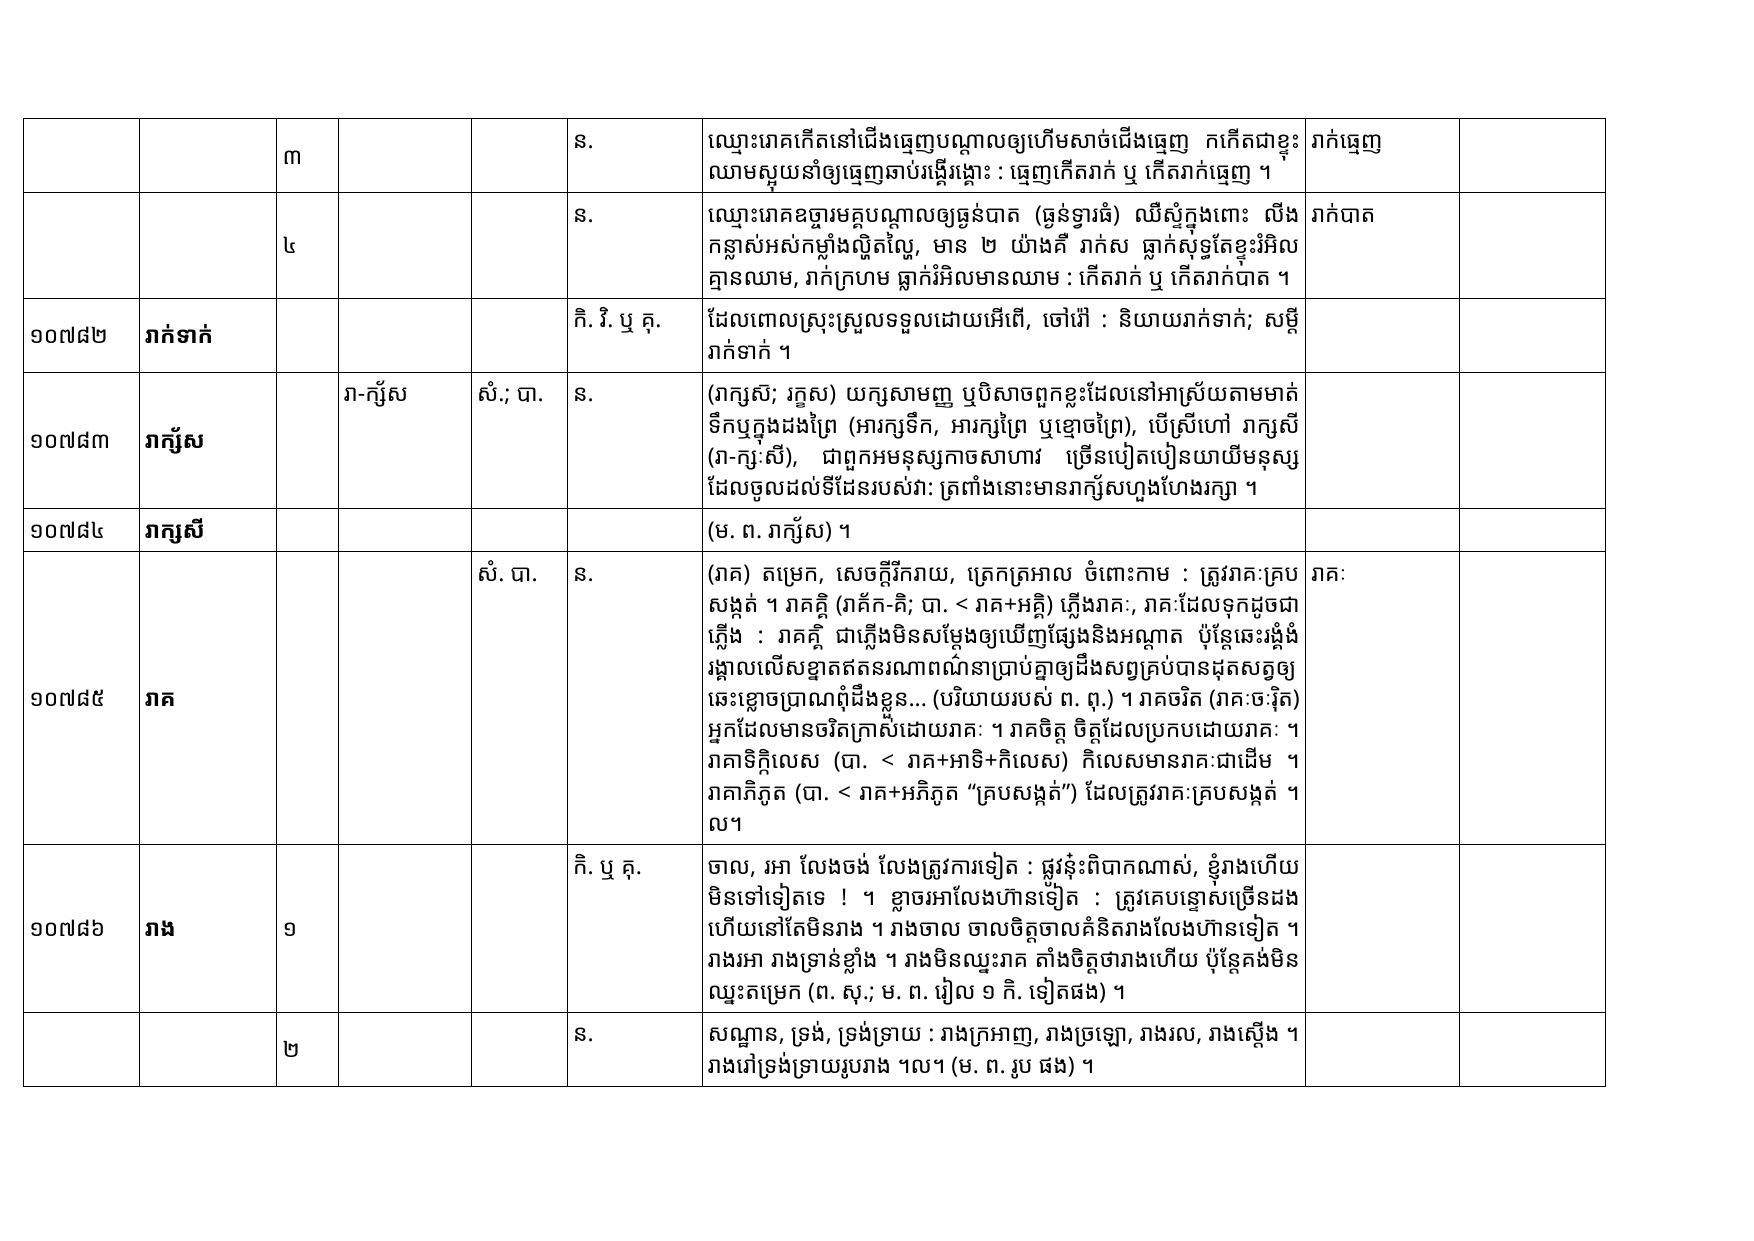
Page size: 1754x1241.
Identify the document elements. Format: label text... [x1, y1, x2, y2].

table_cell [24, 1013, 139, 1086]
table_cell [339, 845, 471, 1012]
table_cell ៣ [277, 119, 338, 192]
table_cell [339, 299, 471, 372]
table_cell [472, 1013, 567, 1086]
table_cell [472, 119, 567, 192]
table_cell [1460, 119, 1605, 192]
table_cell [1460, 299, 1605, 372]
table_cell (រាក្សស៑; រក្ខស) យក្ស​សាមញ្ញ ឬ​បិសាច​ពួក​ខ្លះ​ដែល​នៅ​អាស្រ័យ​តាម​មាត់​ទឹក​ឬ​ក្នុង​ដង​ព្រៃ (អារក្ស​ទឹក, អារក្ស​ព្រៃ ឬ​ខ្មោច​ព្រៃ), បើ​ស្រី​ហៅ រាក្សសី (រា-ក្សៈសី), ជា​ពួក​អមនុស្ស​កាច​សាហាវ ច្រើន​បៀត​បៀន​យាយី​មនុស្ស​ដែល​ចូល​ដល់​ទី​ដែន​របស់​វា: ត្រពាំង​នោះ​មាន​រាក្ស័ស​ហួង​ហែង​រក្សា ។ [703, 373, 1305, 508]
table_cell [277, 509, 338, 551]
table_cell [472, 193, 567, 297]
table_cell [1460, 1013, 1605, 1086]
table_cell [339, 193, 471, 297]
table_cell ឈ្មោះ​រោគ​ឧច្ចារ​មគ្គ​បណ្ដាល​ឲ្យ​ធ្ងន់​បាត (ធ្ងន់​ទ្វារ​ធំ) ឈឺ​ស្ទំ​ក្នុង​ពោះ លីង​កន្លាស់​អស់​កម្លាំង​ល្ហិតល្ហៃ, មាន ២ យ៉ាង​គឺ រាក់​ស ធ្លាក់​សុទ្ធ​តែ​ខ្ទុះ​រំអិល​គ្មាន​ឈាម, រាក់​ក្រហម ធ្លាក់​រំអិល​មាន​ឈាម : កើត​រាក់ ឬ កើត​រាក់​បាត ។ [703, 193, 1305, 297]
table_cell រាគៈ [1306, 552, 1459, 844]
table_cell [339, 1013, 471, 1086]
table_cell [1306, 1013, 1459, 1086]
table_cell សំ.; បា. [472, 373, 567, 508]
table_cell [1460, 373, 1605, 508]
table_cell កិ. វិ. ឬ គុ. [568, 299, 702, 372]
table_cell រាង [140, 845, 276, 1012]
table_cell [1306, 845, 1459, 1012]
table_cell [1460, 193, 1605, 297]
table_cell ៤ [277, 193, 338, 297]
table_cell [24, 193, 139, 297]
table_cell ១០៧៨៤ [24, 509, 139, 551]
table_cell រាគ [140, 552, 276, 844]
table_cell ២ [277, 1013, 338, 1086]
table_cell កិ. ឬ គុ. [568, 845, 702, 1012]
table_cell [140, 1013, 276, 1086]
table_cell ១០៧៨២ [24, 299, 139, 372]
table_cell ឈ្មោះ​រោគ​កើត​នៅ​ជើង​ធ្មេញ​បណ្ដាល​ឲ្យ​ហើម​សាច់​ជើង​ធ្មេញ​ កកើត​ជា​ខ្ទុះ​ឈាម​ស្អុយ​នាំ​ឲ្យ​ធ្មេញ​ឆាប់​រង្គើរ​ង្គោះ : ធ្មេញ​កើត​រាក់​ ឬ កើត​រាក់​ធ្មេញ ។ [703, 119, 1305, 192]
table_cell រាក្សសី [140, 509, 276, 551]
table_cell ន. [568, 1013, 702, 1086]
table_cell សណ្ឋាន, ទ្រង់, ទ្រង់ទ្រាយ : រាង​ក្រអាញ, រាង​ច្រឡោ, រាង​រល, រាង​ស្តើង ។ រាងរៅ​ទ្រង់ទ្រាយ​រូប​រាង ។ល។ (ម. ព. រូប ផង) ។ [703, 1013, 1305, 1086]
table_cell [339, 509, 471, 551]
table_cell សំ. បា. [472, 552, 567, 844]
table_cell ដែល​ពោល​ស្រុះ​ស្រួល​ទទួល​ដោយ​អើពើ, ចៅរ៉ៅ : និយាយ​រាក់​ទាក់; សម្ដី​រាក់​ទាក់ ។ [703, 299, 1305, 372]
table_cell ន. [568, 373, 702, 508]
table_cell រាក់ទាក់ [140, 299, 276, 372]
table_cell [1460, 552, 1605, 844]
table_cell ន. [568, 193, 702, 297]
table_cell [277, 373, 338, 508]
table_cell [1306, 509, 1459, 551]
table_cell ចាល, រអា លែង​ចង់ លែង​ត្រូវ​ការ​ទៀត : ផ្លូវ​នុ៎ះ​ពិបាក​ណាស់, ខ្ញុំ​រាង​ហើយ​មិន​ទៅ​ទៀត​ទេ ! ។ ខ្លាច​រអា​លែង​ហ៊ាន​ទៀត : ត្រូវ​គេ​បន្ទោស​ច្រើន​ដង​ហើយ​នៅ​តែ​មិន​រាង ។ រាង​ចាល ចាល​ចិត្ត​ចាល​គំនិត​រាង​លែង​ហ៊ាន​ទៀត ។ រាង​រអា រាង​ទ្រាន់​ខ្លាំង ។ រាង​មិន​ឈ្នះ​រាគ តាំង​ចិត្ត​ថា​រាង​ហើយ ប៉ុន្តែ​គង់​មិន​ឈ្នះ​តម្រេក (ព. សុ.; ម. ព. រៀល ១ កិ. ទៀត​ផង) ។ [703, 845, 1305, 1012]
table_cell [1460, 845, 1605, 1012]
table_cell (ម. ព. រាក្ស័ស) ។ [703, 509, 1305, 551]
table_cell (រាគ) តម្រេក, សេចក្ដី​រីករាយ, ត្រេក​ត្រអាល ចំពោះ​កាម : ត្រូវ​រាគៈ​គ្រប​សង្កត់ ។ រាគគ្គិ (រាគ័ក-គិ; បា. < រាគ+អគ្គិ) ភ្លើង​រាគៈ, រាគៈ​ដែល​ទុក​ដូច​ជា​ភ្លើង : រាគគ្គិ ជា​ភ្លើង​មិន​សម្ដែង​ឲ្យ​ឃើញ​ផ្សែង​និង​អណ្ដាត ប៉ុន្តែ​ឆេះ​រង្គំ​ងំ​រង្គាល​លើស​ខ្នាត​ឥត​នរណា​ពណ៌នា​ប្រាប់​គ្នា​ឲ្យ​ដឹង​សព្វ​គ្រប់​បាន​ដុត​សត្វ​ឲ្យ​ឆេះ​ខ្លោច​ប្រាណ​ពុំ​ដឹង​ខ្លួន... (បរិយាយ​របស់ ព. ពុ.) ។ រាគ​ចរិត (រាគៈចៈរ៉ិត) អ្នក​ដែល​មាន​ចរិត​ក្រាស់​ដោយ​រាគៈ ។ រាគ​ចិត្ត ចិត្ត​ដែល​ប្រកប​ដោយ​រាគៈ ។ រាគាទិក្កិលេស (បា. < រាគ+អាទិ+កិលេស) កិលេស​មាន​រាគៈ​ជា​ដើម ។ រាគាភិភូត (បា. < រាគ+អភិភូត “គ្រប​សង្កត់”) ដែល​ត្រូវ​រាគៈ​គ្រប​សង្កត់ ។ល។ [703, 552, 1305, 844]
table_cell [1306, 299, 1459, 372]
table_cell [568, 509, 702, 551]
table_cell [1306, 373, 1459, 508]
table_cell រា-ក្ស័ស [339, 373, 471, 508]
table_cell [140, 193, 276, 297]
table_cell [1460, 509, 1605, 551]
table_cell [472, 509, 567, 551]
table_cell ន. [568, 552, 702, 844]
table_cell [472, 845, 567, 1012]
table_cell [339, 119, 471, 192]
table_cell [472, 299, 567, 372]
table_cell ១០៧៨៣ [24, 373, 139, 508]
table_cell រាក្ស័ស [140, 373, 276, 508]
table_cell [277, 552, 338, 844]
table_cell ១០៧៨៦ [24, 845, 139, 1012]
table_cell ន. [568, 119, 702, 192]
table_cell ១០៧៨៥ [24, 552, 139, 844]
table_cell ១ [277, 845, 338, 1012]
table_cell រាក់​បាត [1306, 193, 1459, 297]
table_cell រាក់​ធ្មេញ [1306, 119, 1459, 192]
table_cell [339, 552, 471, 844]
table_cell [140, 119, 276, 192]
table_cell [277, 299, 338, 372]
table_cell [24, 119, 139, 192]
